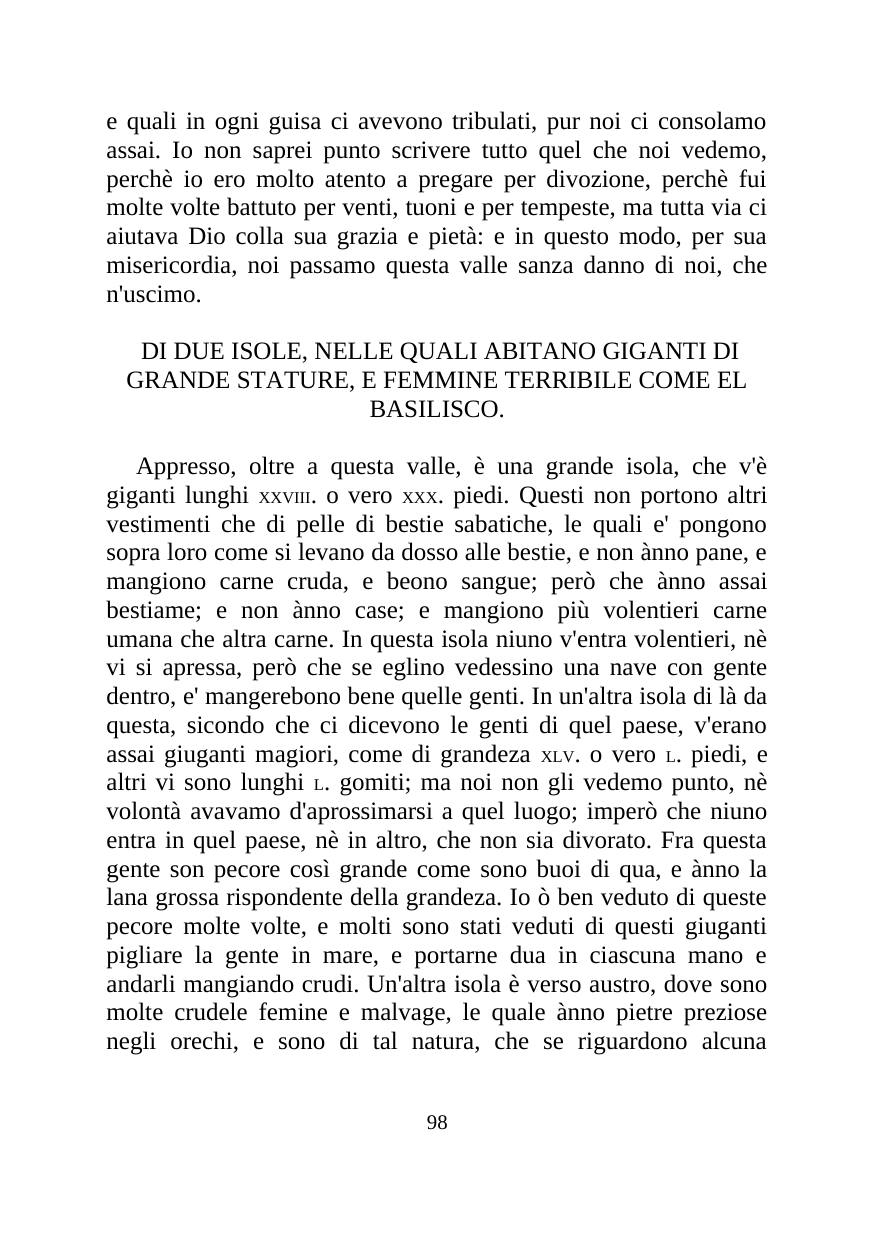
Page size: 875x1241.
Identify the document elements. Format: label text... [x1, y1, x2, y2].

text DI DUE ISOLE, NELLE QUALI ABITANO GIGANTI DI GRANDE STATURE, E FEMMINE TERRIBILE COME EL BASILISCO. [106, 336, 768, 422]
text Appresso, oltre a questa valle, è una grande isola, che v'è giganti lunghi xxviii. o vero xxx. piedi. Questi non portono altri vestimenti che di pelle di bestie sabatiche, le quali e' pongono sopra loro come si levano da dosso alle bestie, e non ànno pane, e mangiono carne cruda, e beono sangue; però che ànno assai bestiame; e non ànno case; e mangiono più volentieri carne umana che altra carne. In questa isola niuno v'entra volentieri, nè vi si apressa, però che se eglino vedessino una nave con gente dentro, e' mangerebono bene quelle genti. In un'altra isola di là da questa, sicondo che ci dicevono le genti di quel paese, v'erano assai giuganti magiori, come di grandeza xlv. o vero l. piedi, e altri vi sono lunghi l. gomiti; ma noi non gli vedemo punto, nè volontà avavamo d'aprossimarsi a quel luogo; imperò che niuno entra in quel paese, nè in altro, che non sia divorato. Fra questa gente son pecore così grande come sono buoi di qua, e ànno la lana grossa rispondente della grandeza. Io ò ben veduto di queste pecore molte volte, e molti sono stati veduti di questi giuganti pigliare la gente in mare, e portarne dua in ciascuna mano e andarli mangiando crudi. Un'altra isola è verso austro, dove sono molte crudele femine e malvage, le quale ànno pietre preziose negli orechi, e sono di tal natura, che se riguardono alcuna [106, 451, 768, 1055]
text e quali in ogni guisa ci avevono tribulati, pur noi ci consolamo assai. Io non saprei punto scrivere tutto quel che noi vedemo, perchè io ero molto atento a pregare per divozione, perchè fui molte volte battuto per venti, tuoni e per tempeste, ma tutta via ci aiutava Dio colla sua grazia e pietà: e in questo modo, per sua misericordia, noi passamo questa valle sanza danno di noi, che n'uscimo. [106, 106, 768, 307]
